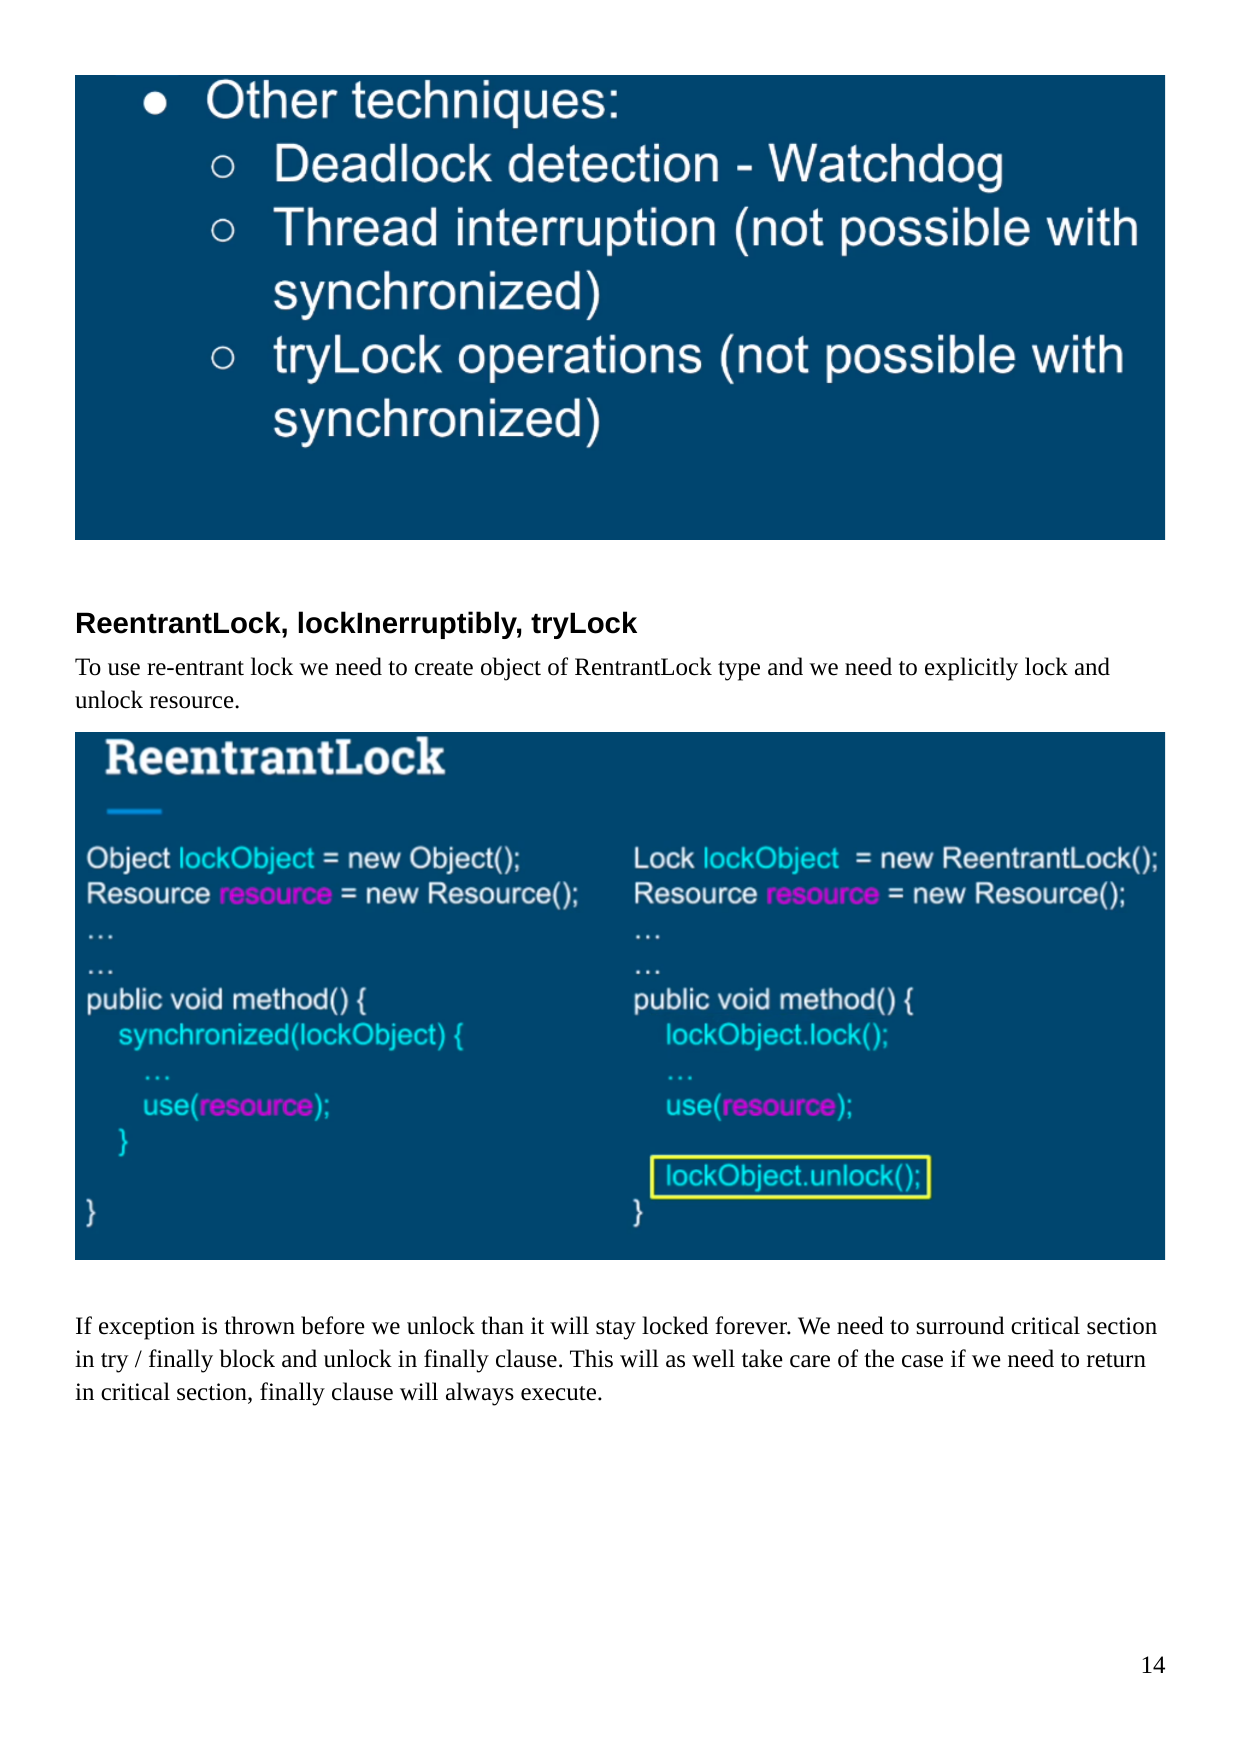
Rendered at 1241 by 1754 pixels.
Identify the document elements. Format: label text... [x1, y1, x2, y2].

subtitle ReentrantLock, lockInerruptibly, tryLock [75, 606, 1165, 640]
text If exception is thrown before we unlock than it will stay locked forever. We need to surround critical section in try / finally block and unlock in finally clause. This will as well take care of the case if we need to return in critical section, finally clause will always execute. [75, 1311, 1165, 1406]
picture [75, 75, 1166, 540]
text To use re-entrant lock we need to create object of RentrantLock type and we need to explicitly lock and unlock resource. [75, 652, 1165, 714]
picture [75, 732, 1166, 1260]
